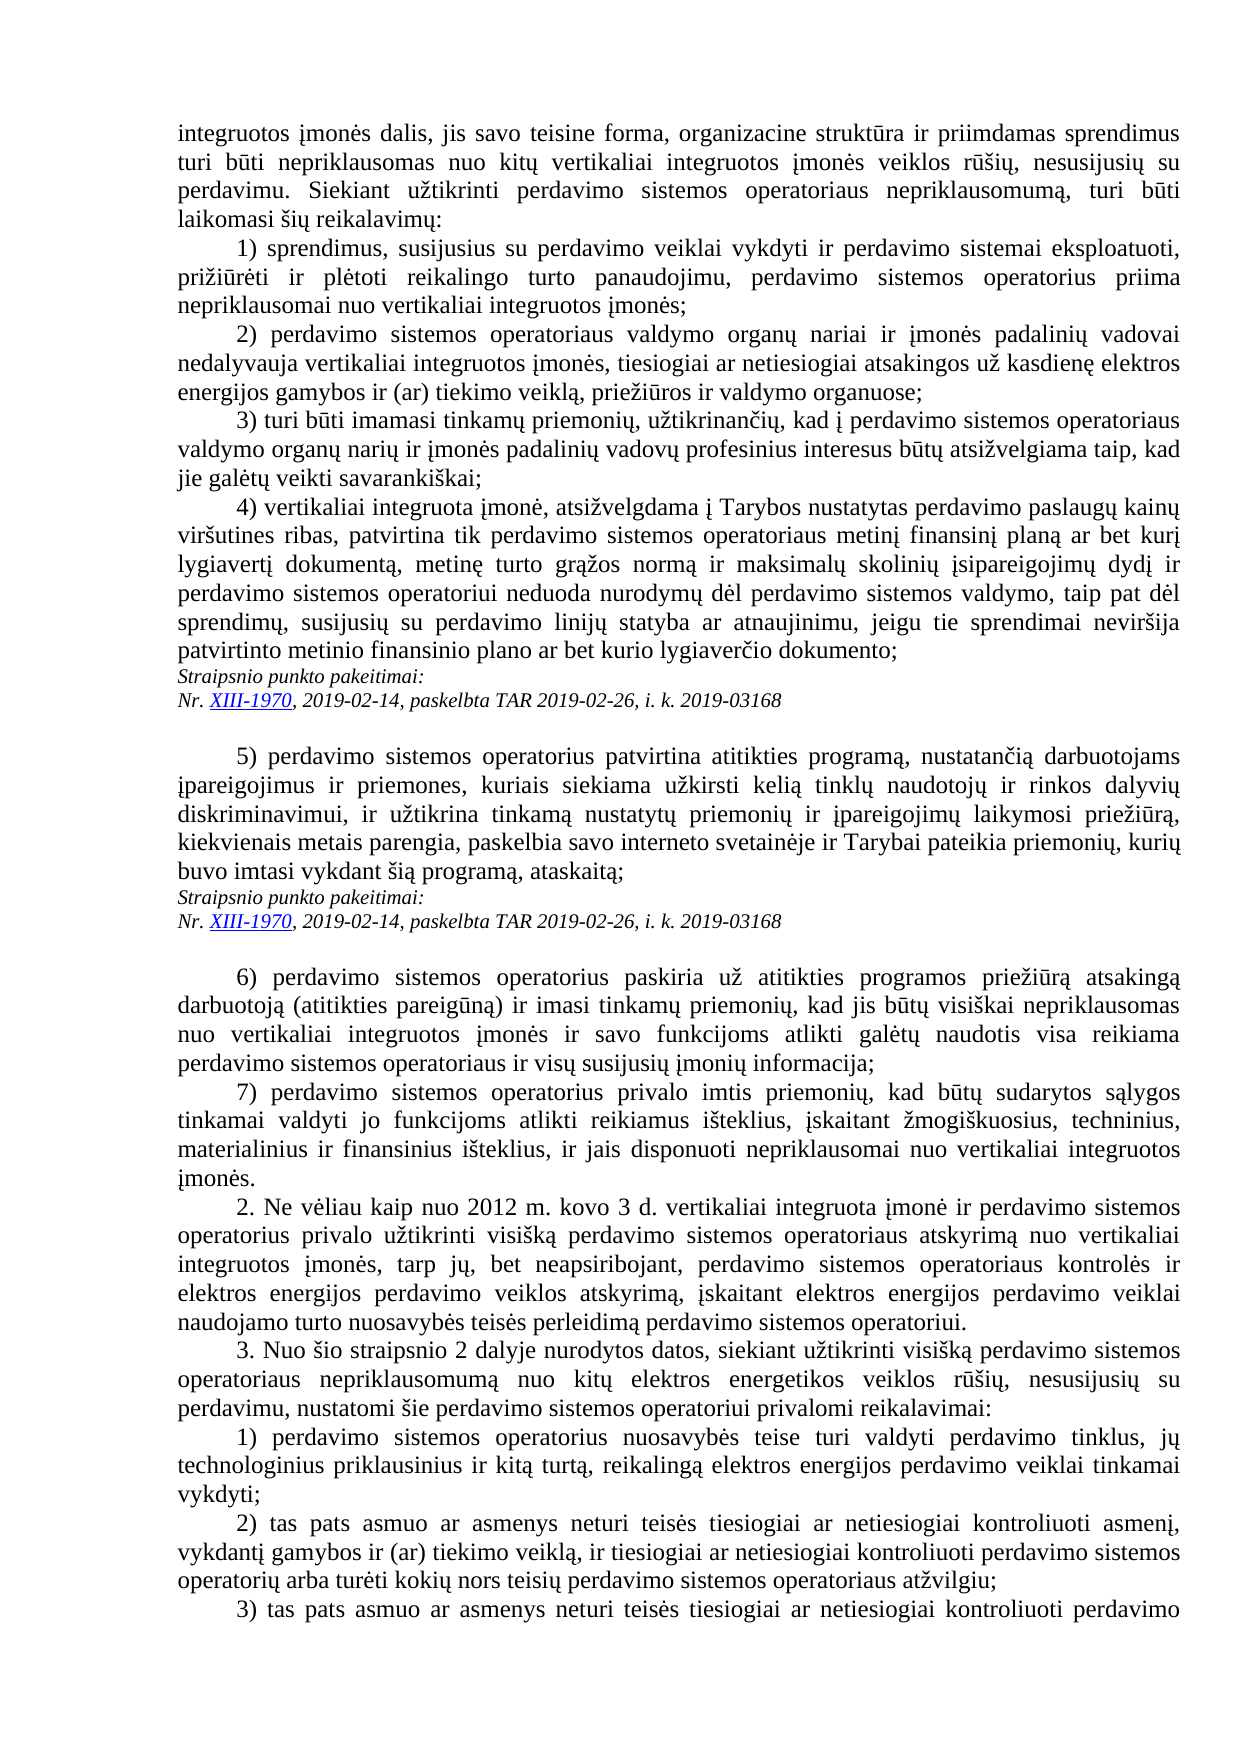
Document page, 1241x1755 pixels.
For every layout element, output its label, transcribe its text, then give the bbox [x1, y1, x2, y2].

text 7) perdavimo sistemos operatorius privalo imtis priemonių, kad būtų sudarytos sąlygos tinkamai valdyti jo funkcijoms atlikti reikiamus išteklius, įskaitant žmogiškuosius, techninius, materialinius ir finansinius išteklius, ir jais disponuoti nepriklausomai nuo vertikaliai integruotos įmonės. [177, 1077, 1181, 1192]
text 2. Ne vėliau kaip nuo 2012 m. kovo 3 d. vertikaliai integruota įmonė ir perdavimo sistemos operatorius privalo užtikrinti visišką perdavimo sistemos operatoriaus atskyrimą nuo vertikaliai integruotos įmonės, tarp jų, bet neapsiribojant, perdavimo sistemos operatoriaus kontrolės ir elektros energijos perdavimo veiklos atskyrimą, įskaitant elektros energijos perdavimo veiklai naudojamo turto nuosavybės teisės perleidimą perdavimo sistemos operatoriui. [177, 1192, 1181, 1336]
text Straipsnio punkto pakeitimai: [177, 664, 1181, 688]
text 3. Nuo šio straipsnio 2 dalyje nurodytos datos, siekiant užtikrinti visišką perdavimo sistemos operatoriaus nepriklausomumą nuo kitų elektros energetikos veiklos rūšių, nesusijusių su perdavimu, nustatomi šie perdavimo sistemos operatoriui privalomi reikalavimai: [177, 1336, 1181, 1422]
text Nr. XIII-1970, 2019-02-14, paskelbta TAR 2019-02-26, i. k. 2019-03168 [177, 688, 1181, 712]
text 4) vertikaliai integruota įmonė, atsižvelgdama į Tarybos nustatytas perdavimo paslaugų kainų viršutines ribas, patvirtina tik perdavimo sistemos operatoriaus metinį finansinį planą ar bet kurį lygiavertį dokumentą, metinę turto grąžos normą ir maksimalų skolinių įsipareigojimų dydį ir perdavimo sistemos operatoriui neduoda nurodymų dėl perdavimo sistemos valdymo, taip pat dėl sprendimų, susijusių su perdavimo linijų statyba ar atnaujinimu, jeigu tie sprendimai neviršija patvirtinto metinio finansinio plano ar bet kurio lygiaverčio dokumento; [177, 492, 1181, 664]
text 5) perdavimo sistemos operatorius patvirtina atitikties programą, nustatančią darbuotojams įpareigojimus ir priemones, kuriais siekiama užkirsti kelią tinklų naudotojų ir rinkos dalyvių diskriminavimui, ir užtikrina tinkamą nustatytų priemonių ir įpareigojimų laikymosi priežiūrą, kiekvienais metais parengia, paskelbia savo interneto svetainėje ir Tarybai pateikia priemonių, kurių buvo imtasi vykdant šią programą, ataskaitą; [177, 741, 1181, 885]
text 2) tas pats asmuo ar asmenys neturi teisės tiesiogiai ar netiesiogiai kontroliuoti asmenį, vykdantį gamybos ir (ar) tiekimo veiklą, ir tiesiogiai ar netiesiogiai kontroliuoti perdavimo sistemos operatorių arba turėti kokių nors teisių perdavimo sistemos operatoriaus atžvilgiu; [177, 1508, 1181, 1594]
text Nr. XIII-1970, 2019-02-14, paskelbta TAR 2019-02-26, i. k. 2019-03168 [177, 909, 1181, 933]
text Straipsnio punkto pakeitimai: [177, 885, 1181, 909]
text 2) perdavimo sistemos operatoriaus valdymo organų nariai ir įmonės padalinių vadovai nedalyvauja vertikaliai integruotos įmonės, tiesiogiai ar netiesiogiai atsakingos už kasdienę elektros energijos gamybos ir (ar) tiekimo veiklą, priežiūros ir valdymo organuose; [177, 319, 1181, 406]
text 1) perdavimo sistemos operatorius nuosavybės teise turi valdyti perdavimo tinklus, jų technologinius priklausinius ir kitą turtą, reikalingą elektros energijos perdavimo veiklai tinkamai vykdyti; [177, 1422, 1181, 1508]
text 3) turi būti imamasi tinkamų priemonių, užtikrinančių, kad į perdavimo sistemos operatoriaus valdymo organų narių ir įmonės padalinių vadovų profesinius interesus būtų atsižvelgiama taip, kad jie galėtų veikti savarankiškai; [177, 406, 1181, 492]
text 6) perdavimo sistemos operatorius paskiria už atitikties programos priežiūrą atsakingą darbuotoją (atitikties pareigūną) ir imasi tinkamų priemonių, kad jis būtų visiškai nepriklausomas nuo vertikaliai integruotos įmonės ir savo funkcijoms atlikti galėtų naudotis visa reikiama perdavimo sistemos operatoriaus ir visų susijusių įmonių informacija; [177, 962, 1181, 1077]
text 1) sprendimus, susijusius su perdavimo veiklai vykdyti ir perdavimo sistemai eksploatuoti, prižiūrėti ir plėtoti reikalingo turto panaudojimu, perdavimo sistemos operatorius priima nepriklausomai nuo vertikaliai integruotos įmonės; [177, 233, 1181, 319]
text integruotos įmonės dalis, jis savo teisine forma, organizacine struktūra ir priimdamas sprendimus turi būti nepriklausomas nuo kitų vertikaliai integruotos įmonės veiklos rūšių, nesusijusių su perdavimu. Siekiant užtikrinti perdavimo sistemos operatoriaus nepriklausomumą, turi būti laikomasi šių reikalavimų: [177, 118, 1181, 233]
text 3) tas pats asmuo ar asmenys neturi teisės tiesiogiai ar netiesiogiai kontroliuoti perdavimo [177, 1594, 1181, 1623]
